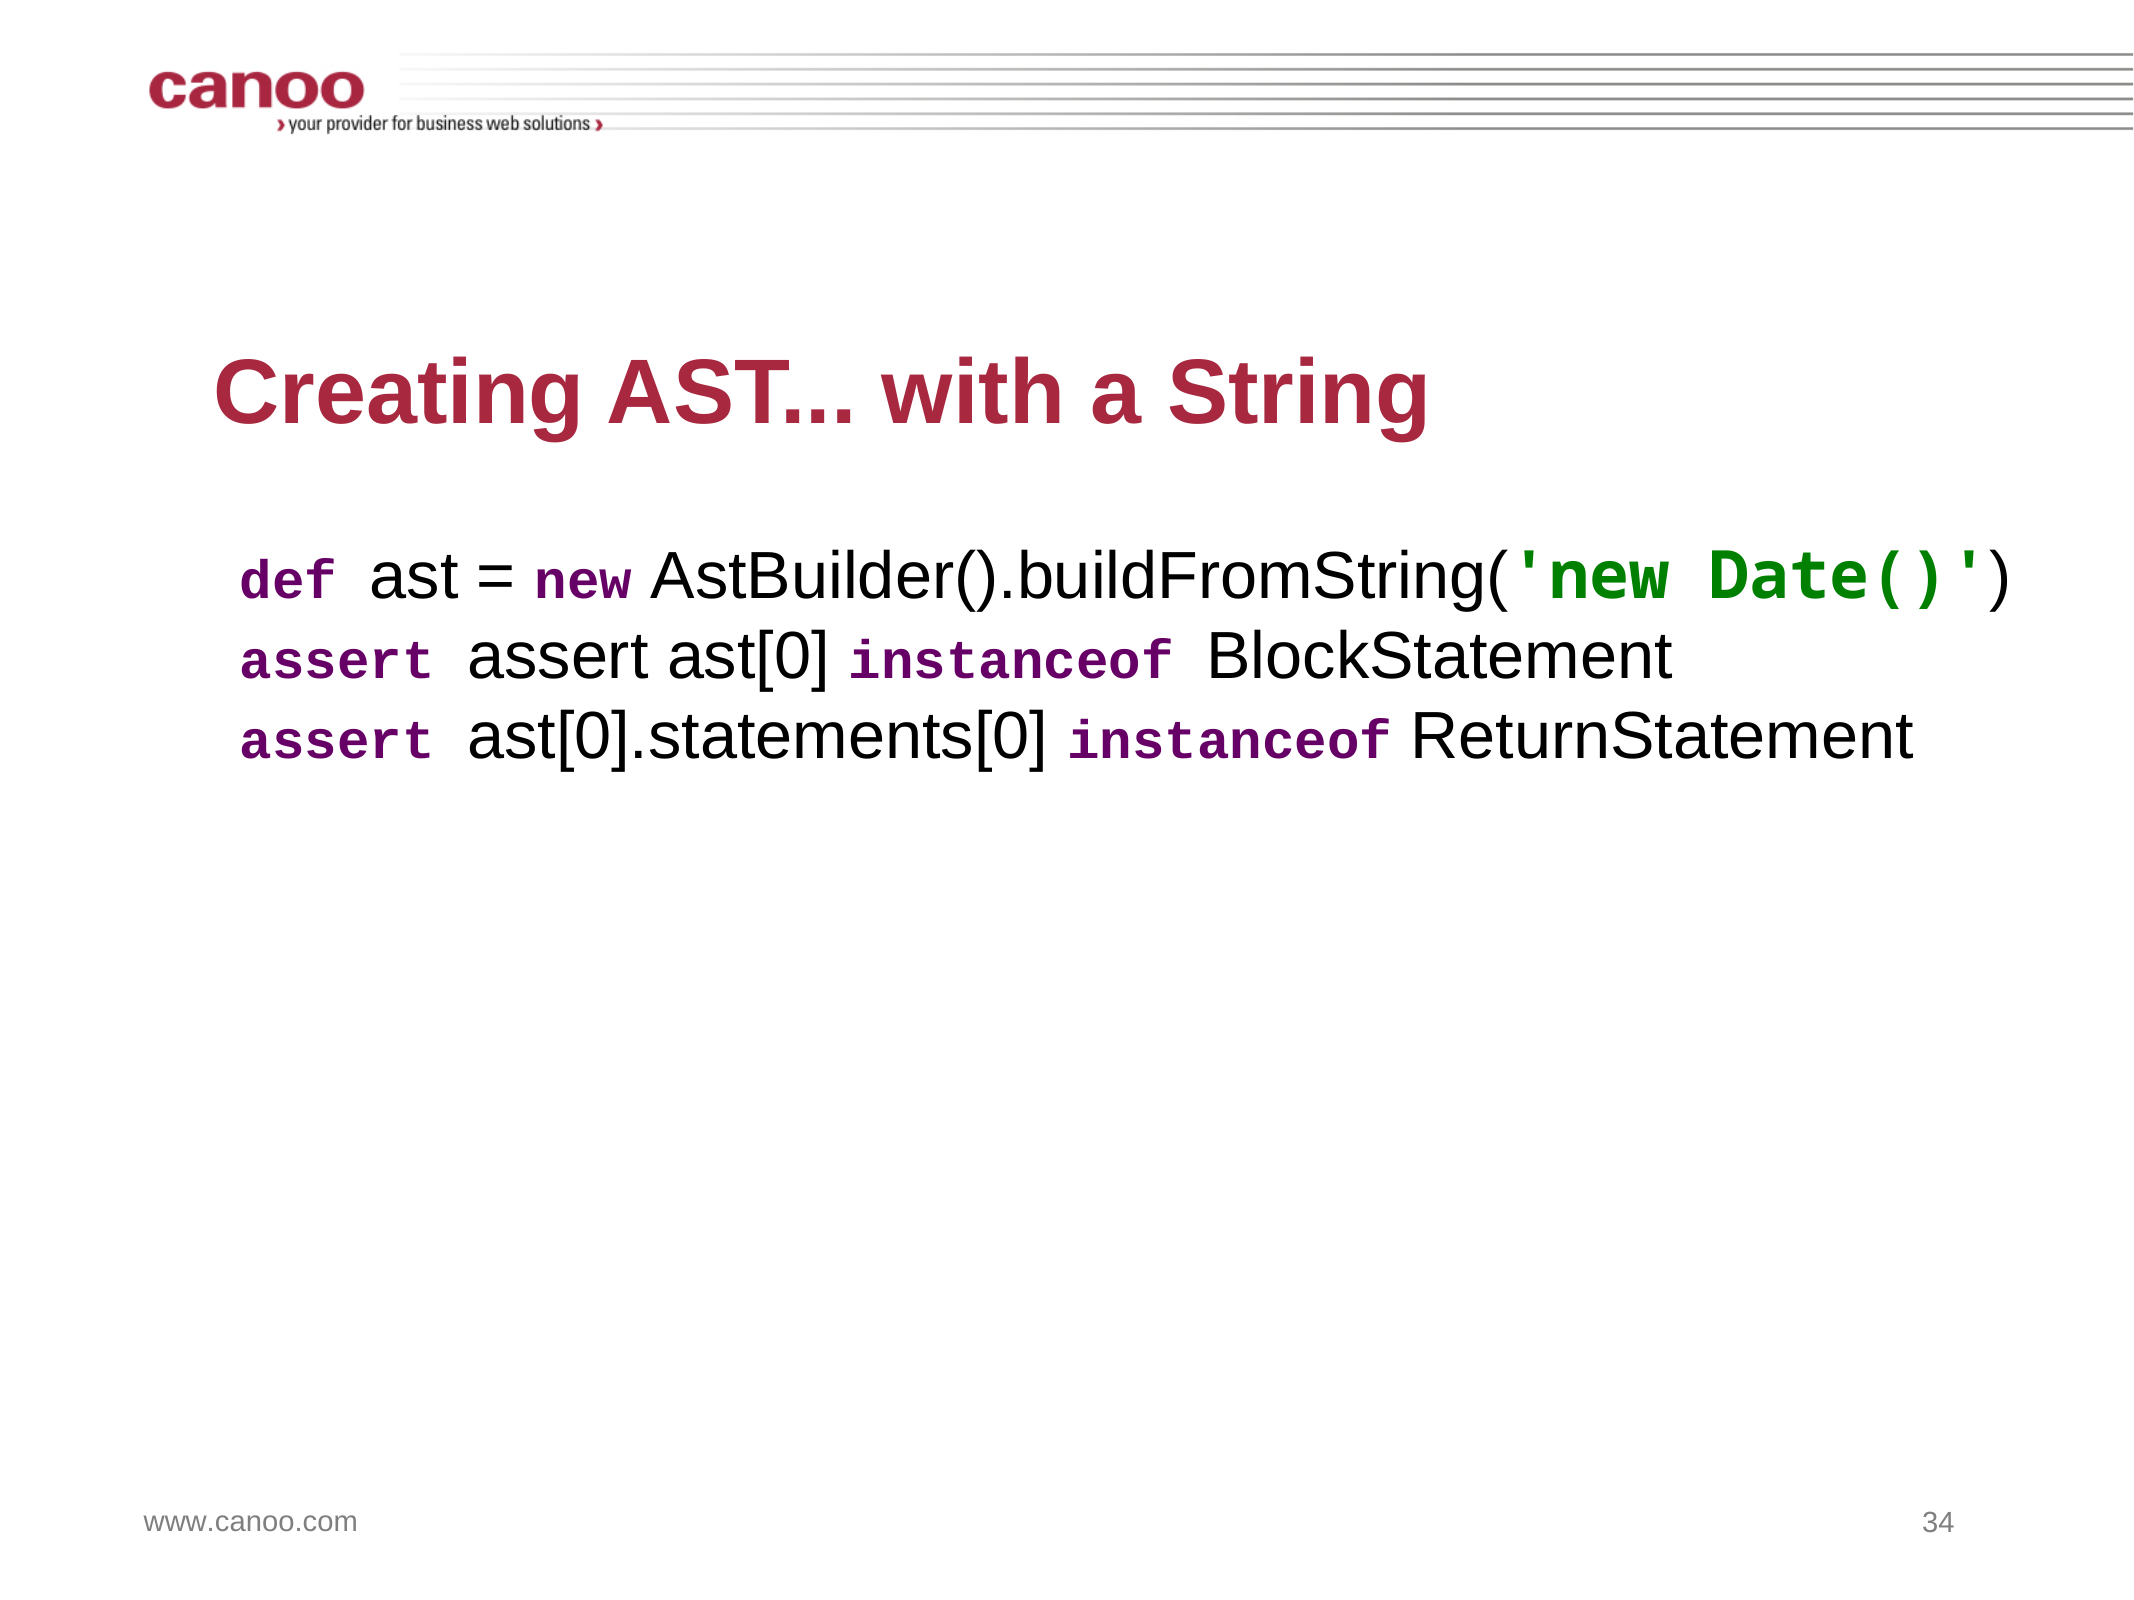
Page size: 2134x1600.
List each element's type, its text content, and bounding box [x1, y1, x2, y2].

picture [0, 21, 2134, 188]
title Creating AST... with a String [204, 220, 2020, 451]
text_box def ast = new AstBuilder().buildFromString('new Date()') assert assert ast[0] instanceof BlockStatement assert ast[0].statements[0] instanceof ReturnStatement [225, 525, 2101, 1584]
